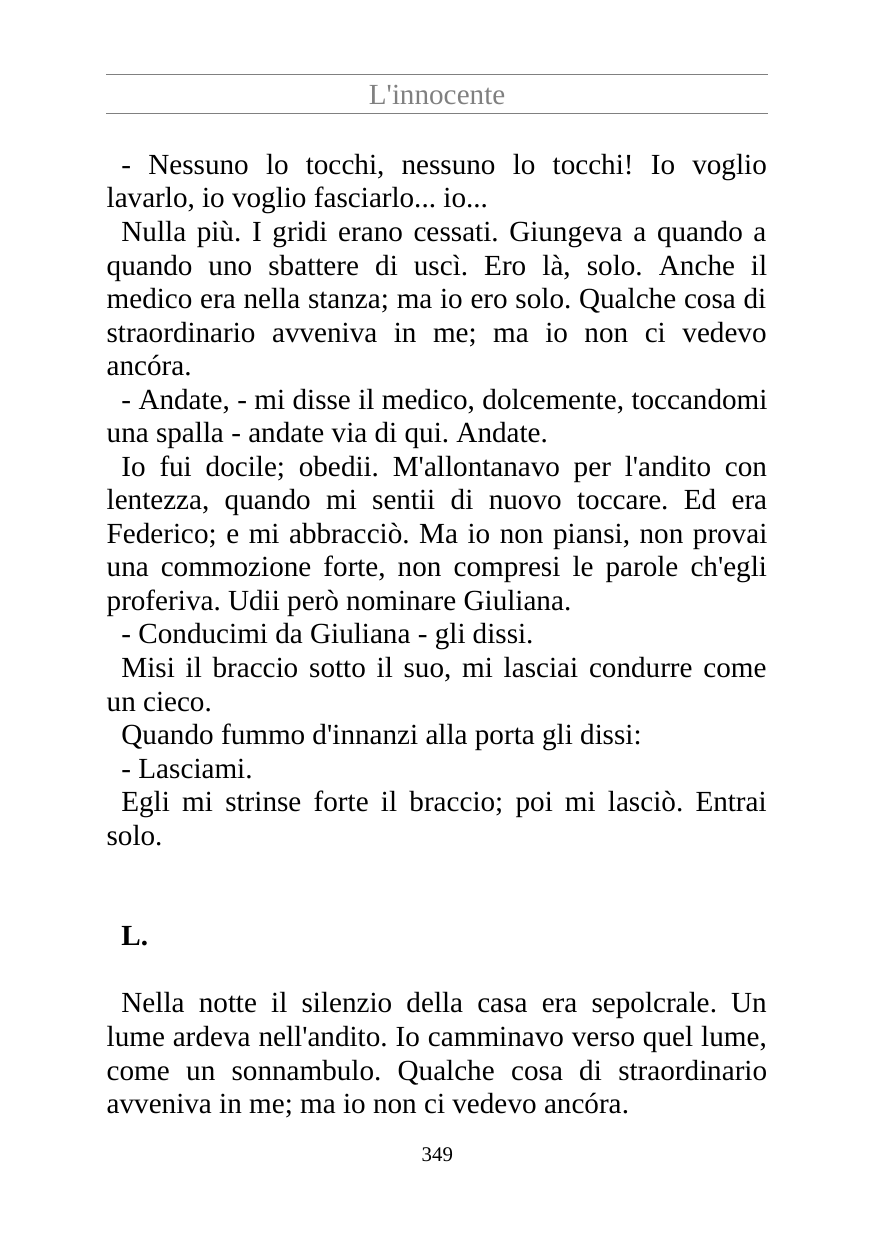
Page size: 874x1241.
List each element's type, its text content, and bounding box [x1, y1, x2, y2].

text Io fui docile; obedii. M'allontanavo per l'andito con lentezza, quando mi sentii di nuovo toccare. Ed era Federico; e mi abbracciò. Ma io non piansi, non provai una commozione forte, non compresi le parole ch'egli proferiva. Udii però nominare Giuliana. [106, 449, 768, 617]
text - Conducimi da Giuliana - gli dissi. [106, 617, 768, 650]
text L. [106, 918, 768, 952]
text - Lasciami. [106, 751, 768, 784]
text Quando fummo d'innanzi alla porta gli dissi: [106, 717, 768, 751]
text - Nessuno lo tocchi, nessuno lo tocchi! Io voglio lavarlo, io voglio fasciarlo... io... [106, 147, 768, 214]
text Egli mi strinse forte il braccio; poi mi lasciò. Entrai solo. [106, 784, 768, 851]
text Nella notte il silenzio della casa era sepolcrale. Un lume ardeva nell'andito. Io camminavo verso quel lume, come un sonnambulo. Qualche cosa di straordinario avveniva in me; ma io non ci vedevo ancóra. [106, 986, 768, 1120]
text Nulla più. I gridi erano cessati. Giungeva a quando a quando uno sbattere di uscì. Ero là, solo. Anche il medico era nella stanza; ma io ero solo. Qualche cosa di straordinario avveniva in me; ma io non ci vedevo ancóra. [106, 214, 768, 382]
text - Andate, - mi disse il medico, dolcemente, toccandomi una spalla - andate via di qui. Andate. [106, 382, 768, 449]
text Misi il braccio sotto il suo, mi lasciai condurre come un cieco. [106, 650, 768, 717]
